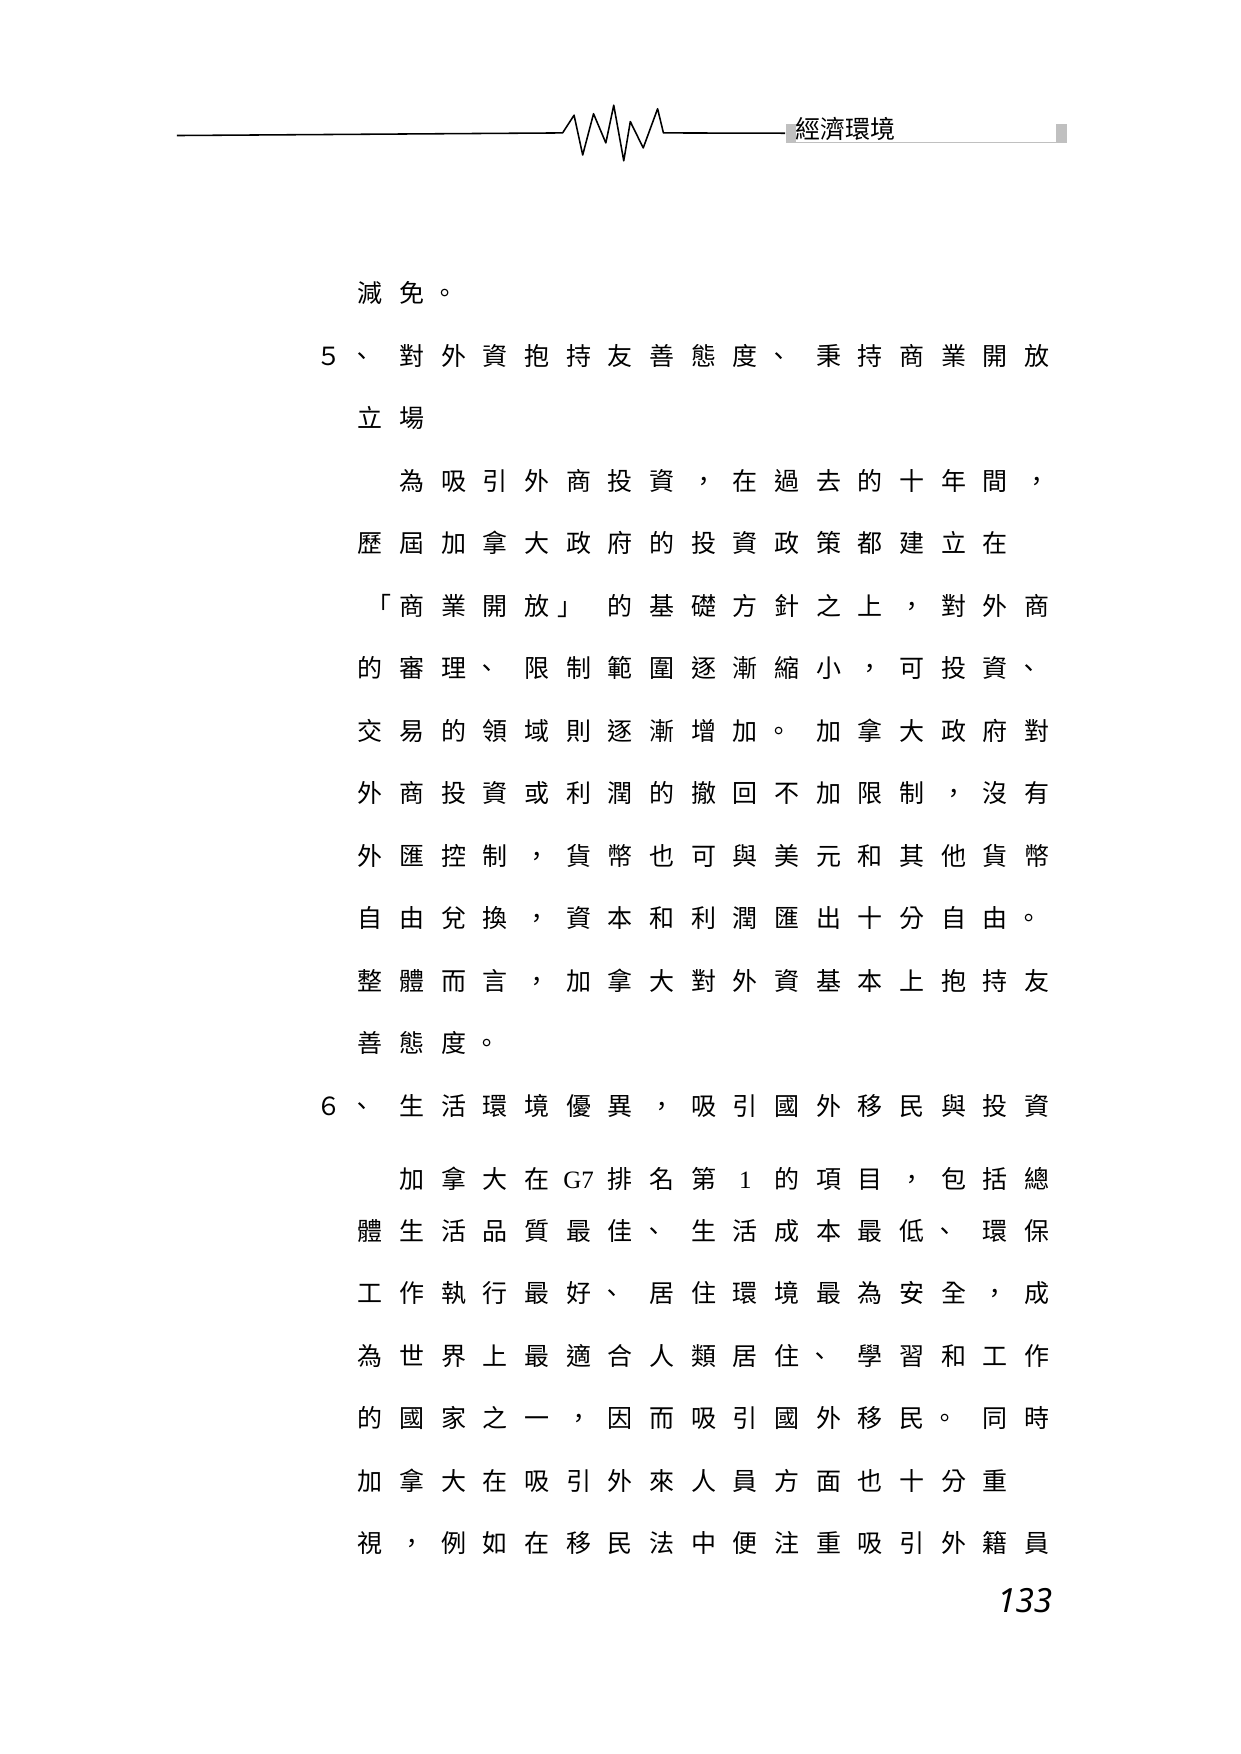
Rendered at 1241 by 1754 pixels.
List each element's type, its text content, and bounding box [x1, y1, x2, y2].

text ５、對外資抱持友善態度、秉持商業開放立場 [281, 313, 1058, 438]
text 減免。 [330, 250, 1058, 313]
text ６、生活環境優異，吸引國外移民與投資 [281, 1063, 1058, 1125]
text 為吸引外商投資，在過去的十年間，歷屆加拿大政府的投資政策都建立在「商業開放」的基礎方針之上，對外商的審理、限制範圍逐漸縮小，可投資、交易的領域則逐漸增加。加拿大政府對外商投資或利潤的撤回不加限制，沒有外匯控制，貨幣也可與美元和其他貨幣自由兌換，資本和利潤匯出十分自由。整體而言，加拿大對外資基本上抱持友善態度。 [330, 438, 1058, 1063]
text 加拿大在G7排名第1的項目，包括總體生活品質最佳、生活成本最低、環保工作執行最好、居住環境最為安全，成為世界上最適合人類居住、學習和工作的國家之一，因而吸引國外移民。同時加拿大在吸引外來人員方面也十分重視，例如在移民法中便注重吸引外籍員 [330, 1125, 1058, 1563]
